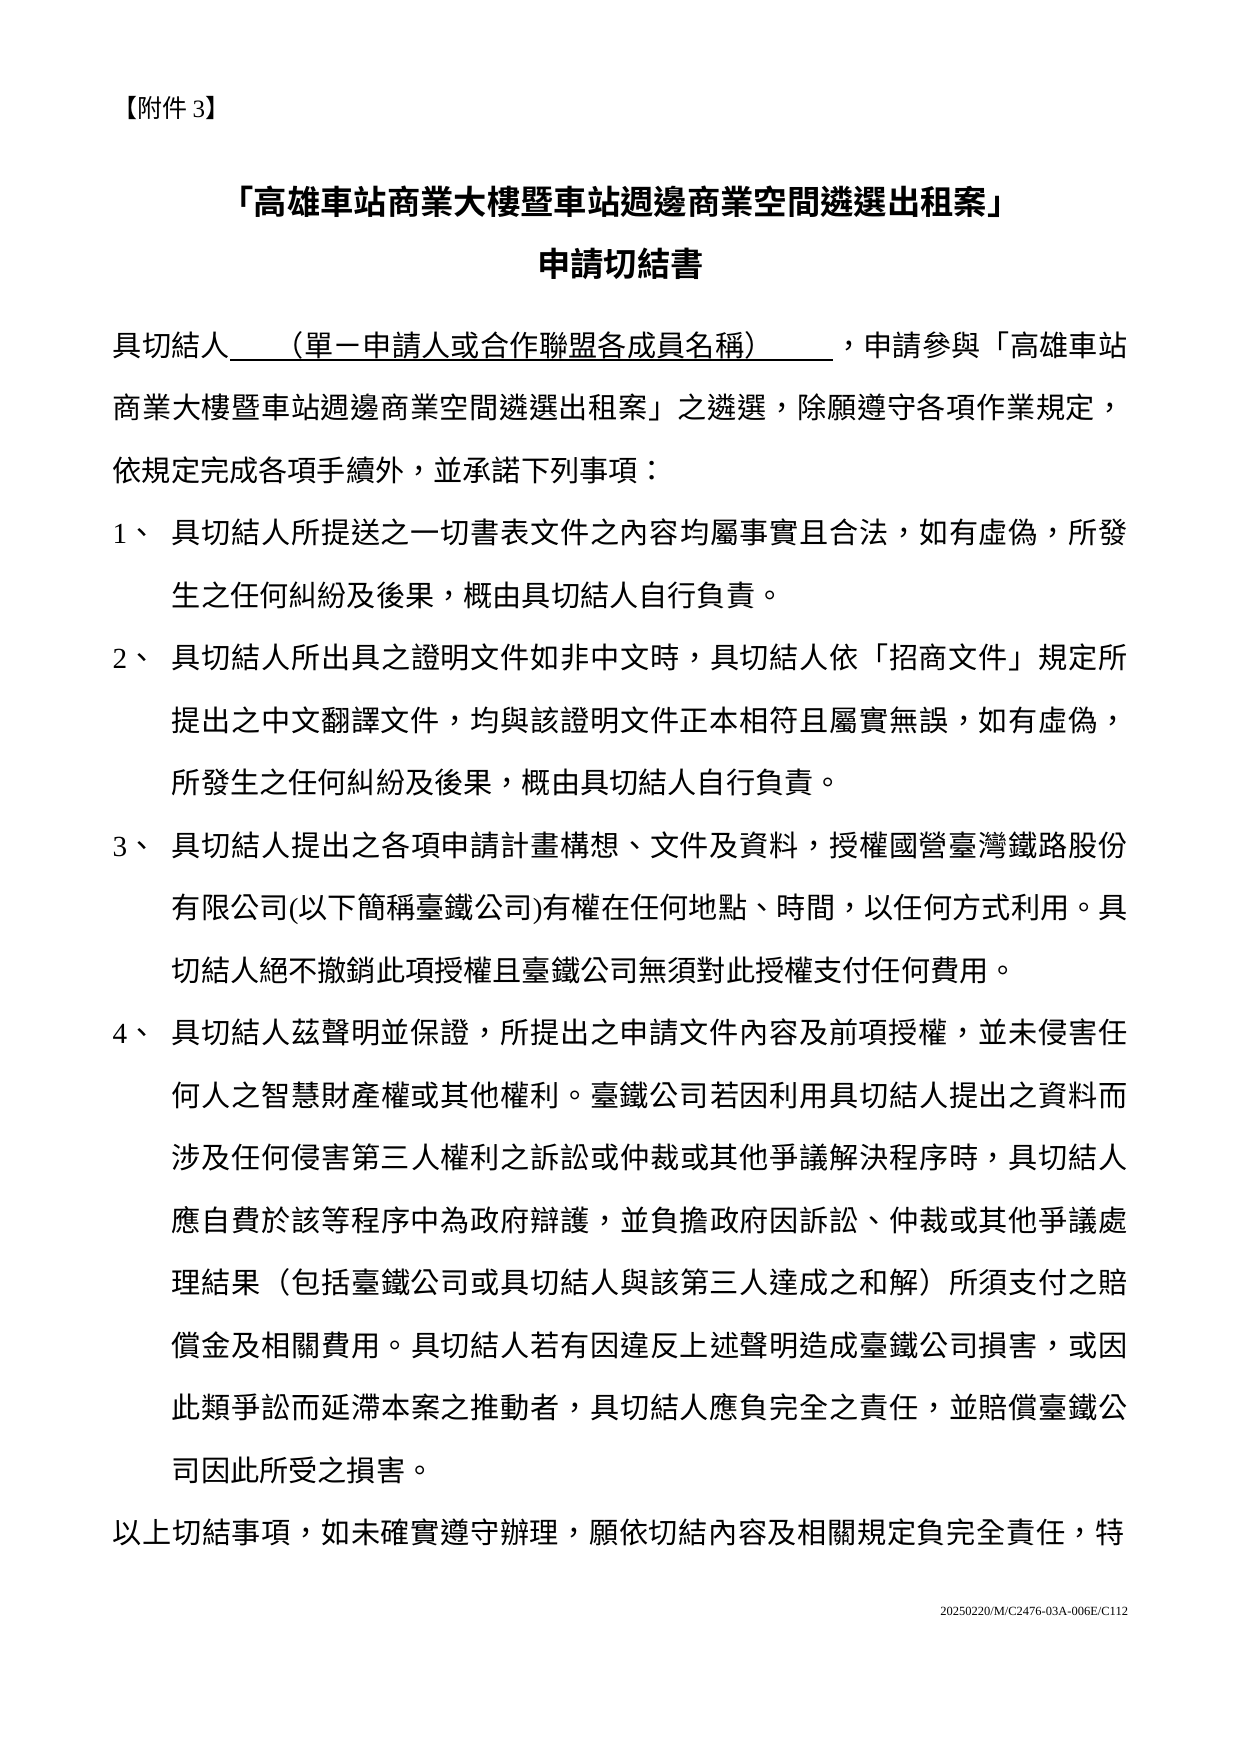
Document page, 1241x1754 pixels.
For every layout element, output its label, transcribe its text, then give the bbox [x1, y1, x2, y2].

text 以上切結事項，如未確實遵守辦理，願依切結內容及相關規定負完全責任，特 [112, 1489, 1128, 1552]
text 「高雄車站商業大樓暨車站週邊商業空間遴選出租案」 [112, 158, 1128, 221]
list 具切結人所提送之一切書表文件之內容均屬事實且合法，如有虛偽，所發生之任何糾紛及後果，概由具切結人自行負責。 [112, 489, 1128, 614]
list 具切結人提出之各項申請計畫構想、文件及資料，授權國營臺灣鐵路股份有限公司(以下簡稱臺鐵公司)有權在任何地點、時間，以任何方式利用。具切結人絕不撤銷此項授權且臺鐵公司無須對此授權支付任何費用。 [112, 802, 1128, 989]
text 申請切結書 [112, 221, 1128, 283]
list 具切結人所出具之證明文件如非中文時，具切結人依「招商文件」規定所提出之中文翻譯文件，均與該證明文件正本相符且屬實無誤，如有虛偽，所發生之任何糾紛及後果，概由具切結人自行負責。 [112, 614, 1128, 802]
text 具切結人 （單ㄧ申請人或合作聯盟各成員名稱） ，申請參與「高雄車站商業大樓暨車站週邊商業空間遴選出租案」之遴選，除願遵守各項作業規定，依規定完成各項手續外，並承諾下列事項： [112, 302, 1128, 489]
list 具切結人茲聲明並保證，所提出之申請文件內容及前項授權，並未侵害任何人之智慧財產權或其他權利。臺鐵公司若因利用具切結人提出之資料而涉及任何侵害第三人權利之訴訟或仲裁或其他爭議解決程序時，具切結人應自費於該等程序中為政府辯護，並負擔政府因訴訟、仲裁或其他爭議處理結果（包括臺鐵公司或具切結人與該第三人達成之和解）所須支付之賠償金及相關費用。具切結人若有因違反上述聲明造成臺鐵公司損害，或因此類爭訟而延滯本案之推動者，具切結人應負完全之責任，並賠償臺鐵公司因此所受之損害。 [112, 989, 1128, 1489]
